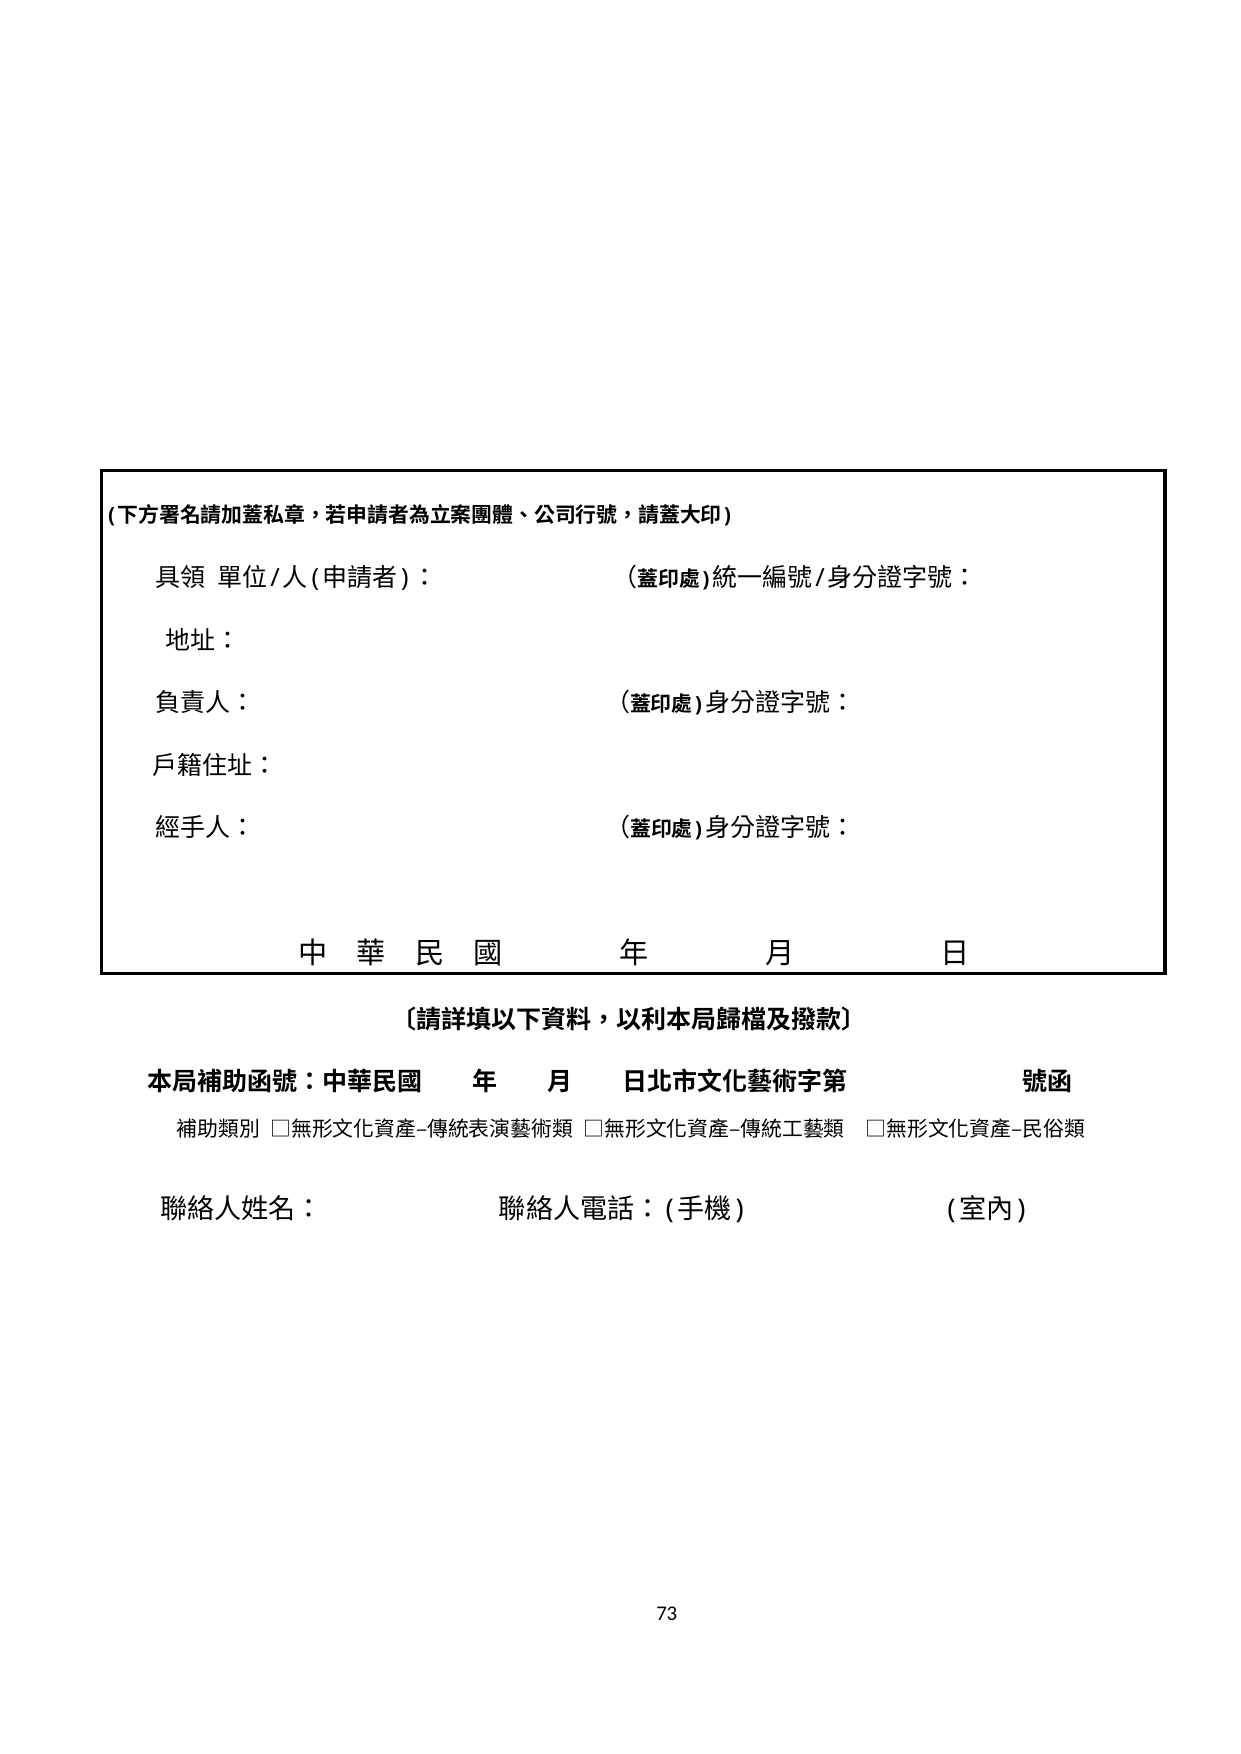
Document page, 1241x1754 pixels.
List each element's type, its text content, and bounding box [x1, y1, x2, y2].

table_header (下方署名請加蓋私章，若申請者為立案團體、公司行號，請蓋大印) 具領 單位/人(申請者)： （蓋印處)統一編號/身分證字號： 地址： 負責人： （蓋印處)身分證字號： 戶籍住址： 經手人： （蓋印處)身分證字號： 中 華 民 國 年 月 日 [103, 472, 1163, 972]
text 聯絡人姓名： 聯絡人電話：(手機) (室內) [148, 1166, 1110, 1228]
text 本局補助函號：中華民國 年 月 日北市文化藝術字第 號函 [148, 1061, 1110, 1097]
text 補助類別 □無形文化資產–傳統表演藝術類 □無形文化資產–傳統工藝類 □無形文化資產–民俗類 [148, 1108, 1148, 1145]
text 〔請詳填以下資料，以利本局歸檔及撥款〕 [148, 1000, 1110, 1036]
